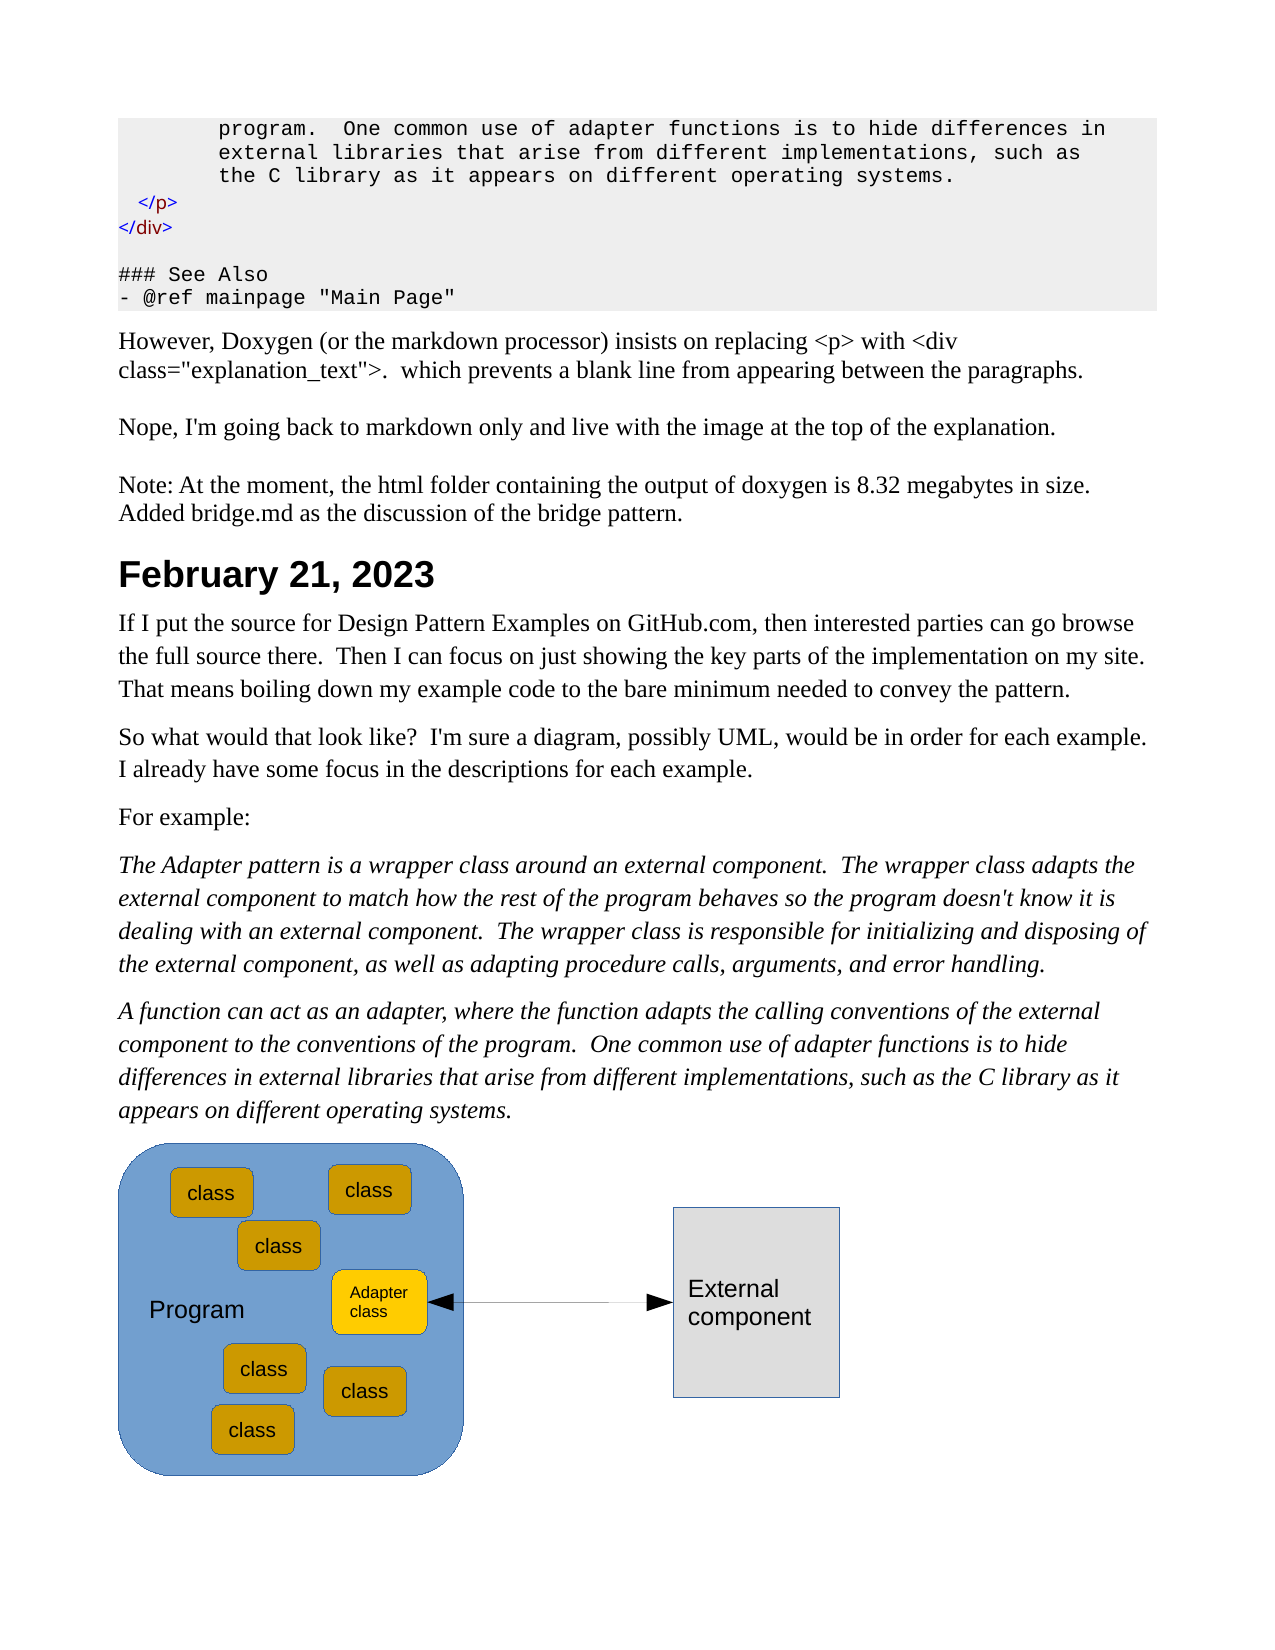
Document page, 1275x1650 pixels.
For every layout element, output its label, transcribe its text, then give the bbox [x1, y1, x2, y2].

text </p> [118, 189, 1157, 214]
text So what would that look like? I'm sure a diagram, possibly UML, would be in order for each example. I already have some focus in the descriptions for each example. [118, 722, 1157, 783]
text ### See Also [118, 264, 1157, 287]
text Added bridge.md as the discussion of the bridge pattern. [118, 498, 1157, 527]
text If I put the source for Design Pattern Examples on GitHub.com, then interested parties can go browse the full source there. Then I can focus on just showing the key parts of the implementation on my site. That means boiling down my example code to the bare minimum needed to convey the pattern. [118, 608, 1157, 703]
text program. One common use of adapter functions is to hide differences in [118, 118, 1157, 142]
text - @ref mainpage "Main Page" [118, 287, 1157, 311]
text A function can act as an adapter, where the function adapts the calling conventions of the external component to the conventions of the program. One common use of adapter functions is to hide differences in external libraries that arise from different implementations, such as the C library as it appears on different operating systems. [118, 996, 1157, 1124]
text Nope, I'm going back to markdown only and live with the image at the top of the explanation. [118, 412, 1157, 441]
text the C library as it appears on different operating systems. [118, 165, 1157, 189]
text The Adapter pattern is a wrapper class around an external component. The wrapper class adapts the external component to match how the rest of the program behaves so the program doesn't know it is dealing with an external component. The wrapper class is responsible for initializing and disposing of the external component, as well as adapting procedure calls, arguments, and error handling. [118, 850, 1157, 978]
text external libraries that arise from different implementations, such as [118, 142, 1157, 165]
text However, Doxygen (or the markdown processor) insists on replacing <p> with <div class="explanation_text">. which prevents a blank line from appearing between the paragraphs. [118, 326, 1157, 383]
text </div> [118, 214, 1157, 240]
text Note: At the moment, the html folder containing the output of doxygen is 8.32 megabytes in size. [118, 470, 1157, 498]
subtitle February 21, 2023 [118, 552, 1157, 595]
text For example: [118, 802, 1157, 831]
